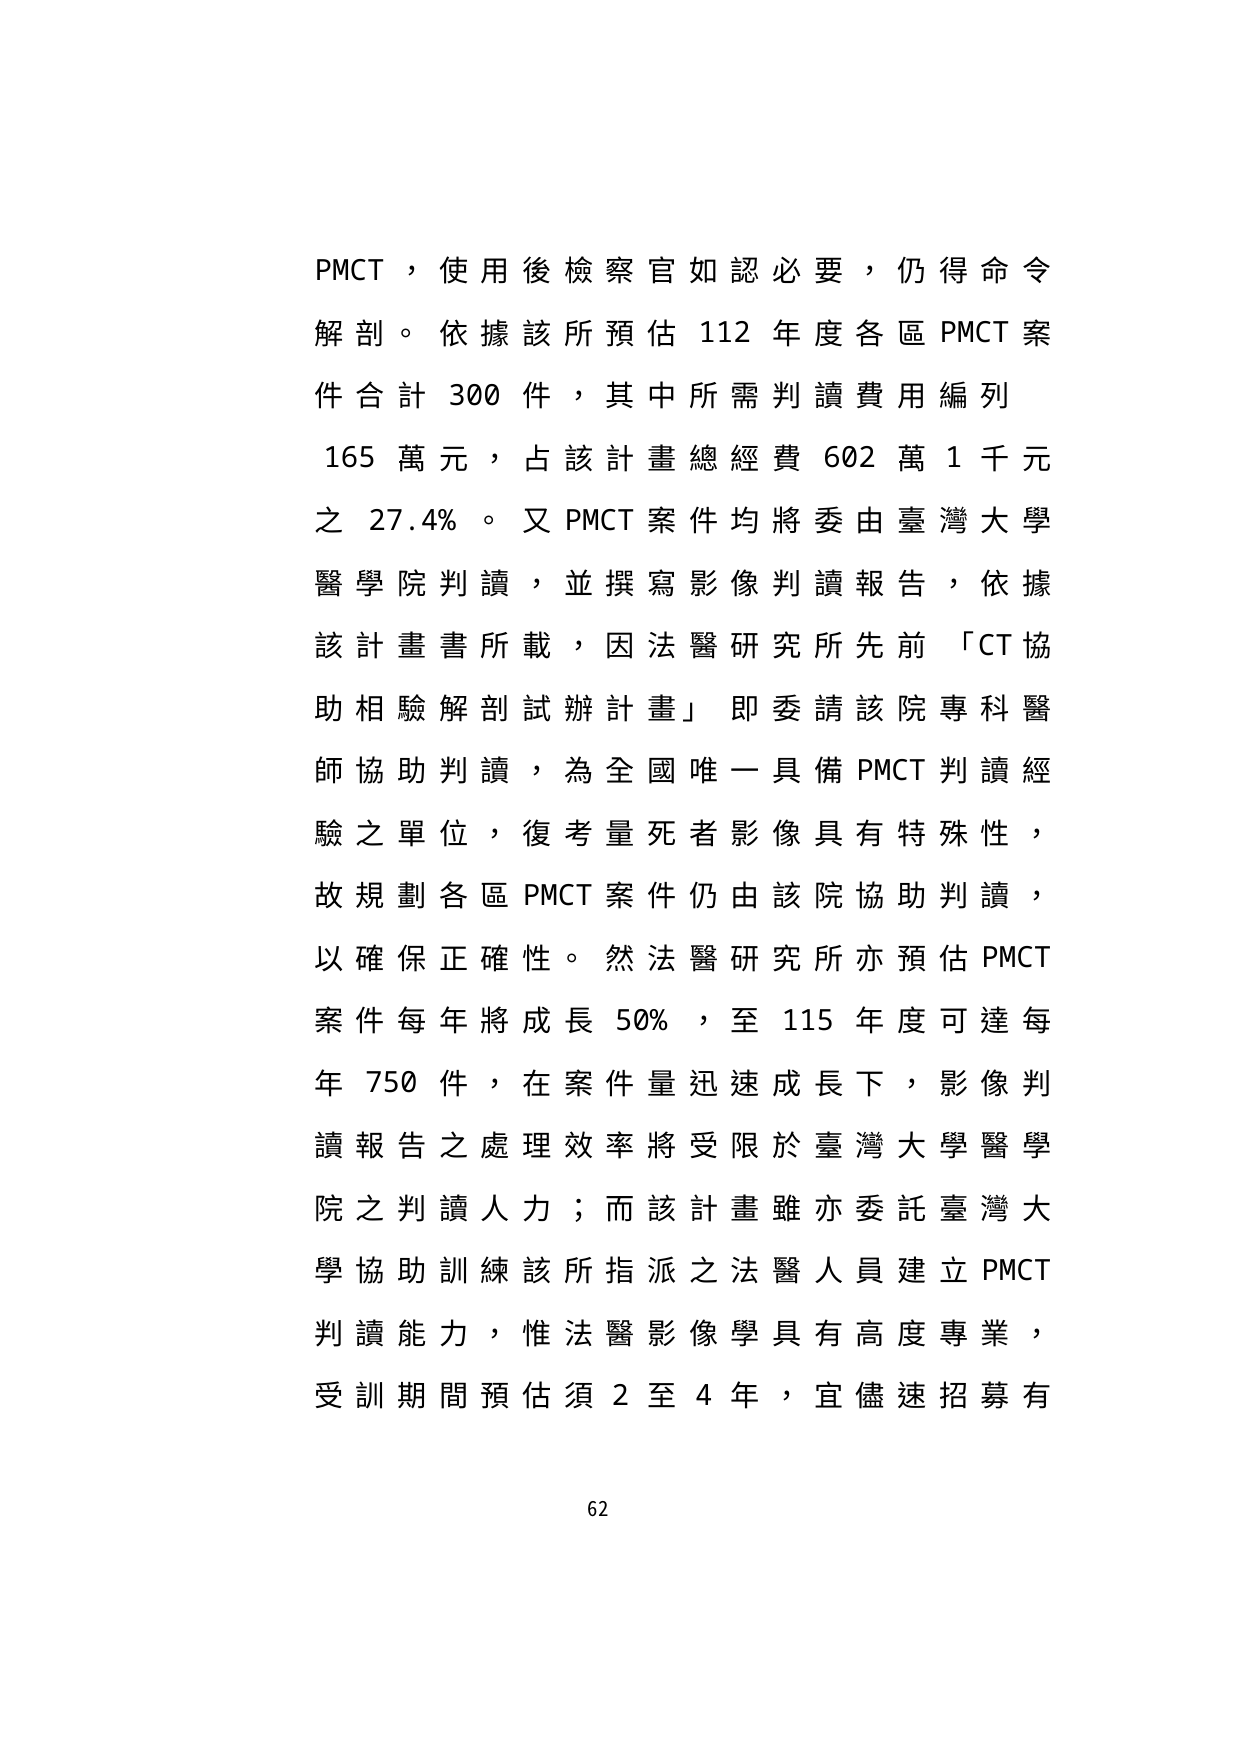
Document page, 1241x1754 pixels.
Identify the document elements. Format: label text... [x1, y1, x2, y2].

text PMCT，使用後檢察官如認必要，仍得命令解剖。依據該所預估112年度各區PMCT案件合計300件，其中所需判讀費用編列165萬元，占該計畫總經費602萬1千元之27.4%。又PMCT案件均將委由臺灣大學醫學院判讀，並撰寫影像判讀報告，依據該計畫書所載，因法醫研究所先前「CT協助相驗解剖試辦計畫」即委請該院專科醫師協助判讀，為全國唯一具備PMCT判讀經驗之單位，復考量死者影像具有特殊性，故規劃各區PMCT案件仍由該院協助判讀，以確保正確性。然法醫研究所亦預估PMCT案件每年將成長50%，至115年度可達每年750件，在案件量迅速成長下，影像判讀報告之處理效率將受限於臺灣大學醫學院之判讀人力；而該計畫雖亦委託臺灣大學協助訓練該所指派之法醫人員建立PMCT判讀能力，惟法醫影像學具有高度專業，受訓期間預估須2至4年，宜儘速招募有 [271, 227, 1058, 1415]
